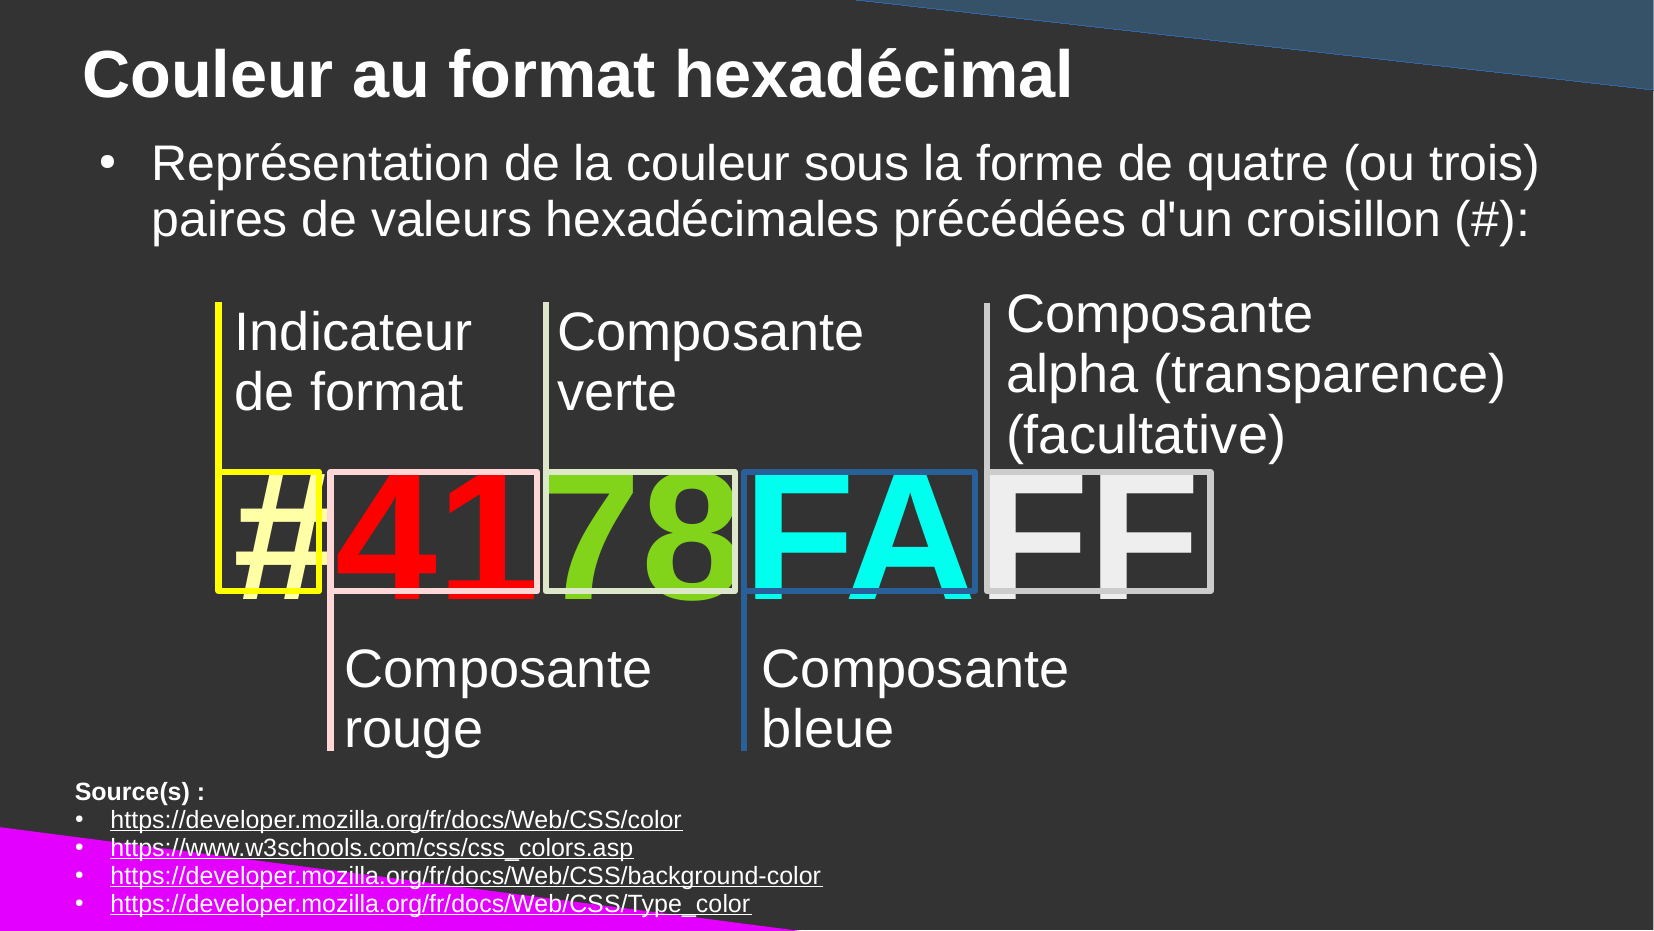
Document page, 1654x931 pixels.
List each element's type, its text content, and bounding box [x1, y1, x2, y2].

title Composante rouge [344, 638, 656, 760]
text_box #4178FAFF [747, 475, 972, 588]
title Couleur au format hexadécimal [82, 37, 1571, 122]
text_box [856, 0, 1654, 91]
text_box #4178FAFF [549, 475, 732, 588]
list Représentation de la couleur sous la forme de quatre (ou trois) paires de valeurs hexadécimales précédées d'un croisillon (#): [80, 135, 1605, 260]
text_box #4178FAFF [990, 475, 1207, 588]
title Indicateur de format [234, 301, 546, 423]
text_box #4178FAFF [334, 475, 534, 588]
title Composante alpha (transparence) (facultative) [1006, 283, 1607, 466]
text_box #4178FAFF [218, 426, 1235, 647]
title Composante verte [557, 301, 869, 423]
text_box Source(s) : https://developer.mozilla.org/fr/docs/Web/CSS/color https://www.w3schools.com/css/css_colors.asp https://developer.mozilla.org/fr/docs/Web/CSS/background-color https://developer.mozilla.org/fr/docs/Web/CSS/Type_color [60, 770, 1546, 926]
title Composante bleue [761, 638, 1073, 760]
text_box #4178FAFF [222, 475, 316, 588]
text_box [0, 827, 801, 931]
